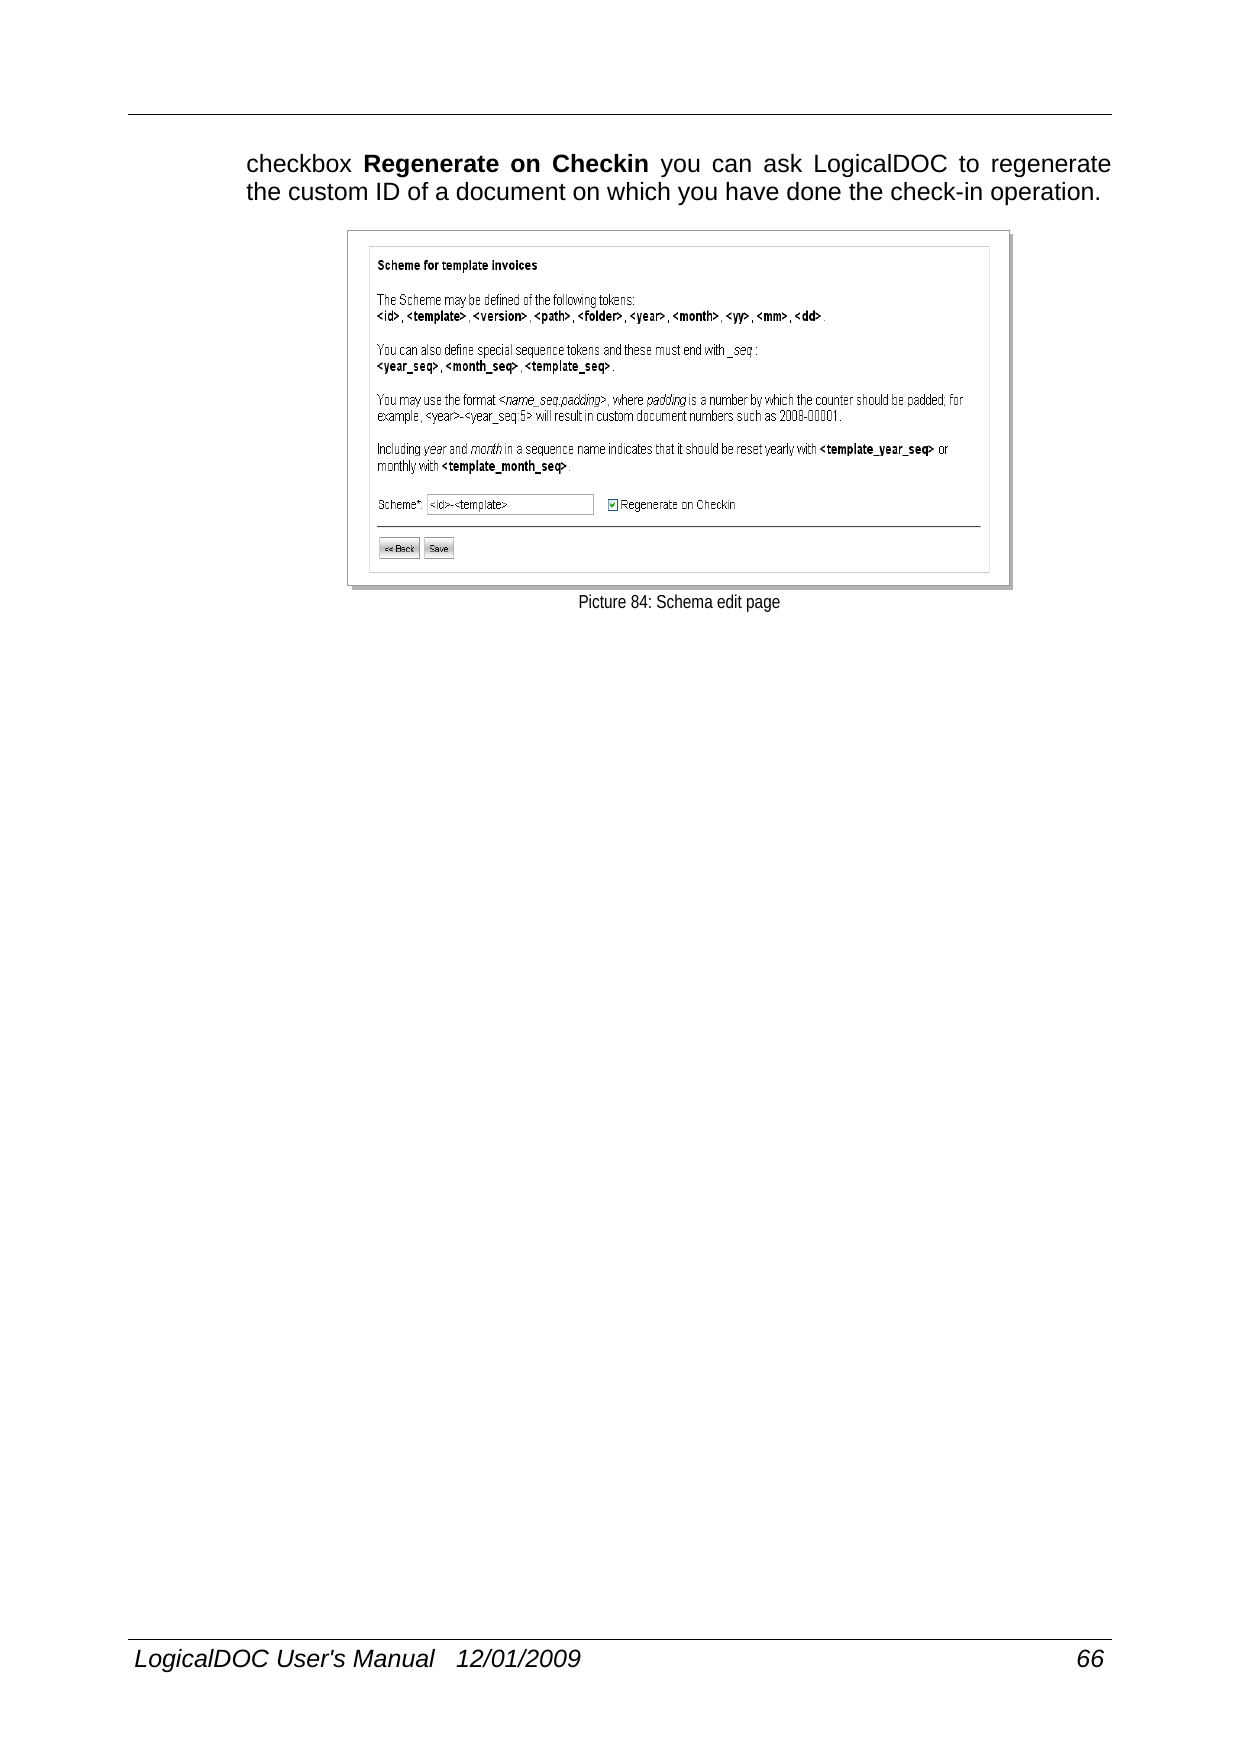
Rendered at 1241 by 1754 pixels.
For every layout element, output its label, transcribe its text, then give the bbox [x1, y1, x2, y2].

picture [363, 238, 993, 576]
text Picture 84: Schema edit page [347, 586, 1011, 613]
text checkbox Regenerate on Checkin you can ask LogicalDOC to regenerate the custom ID of a document on which you have done the check-in operation. [246, 150, 1112, 206]
